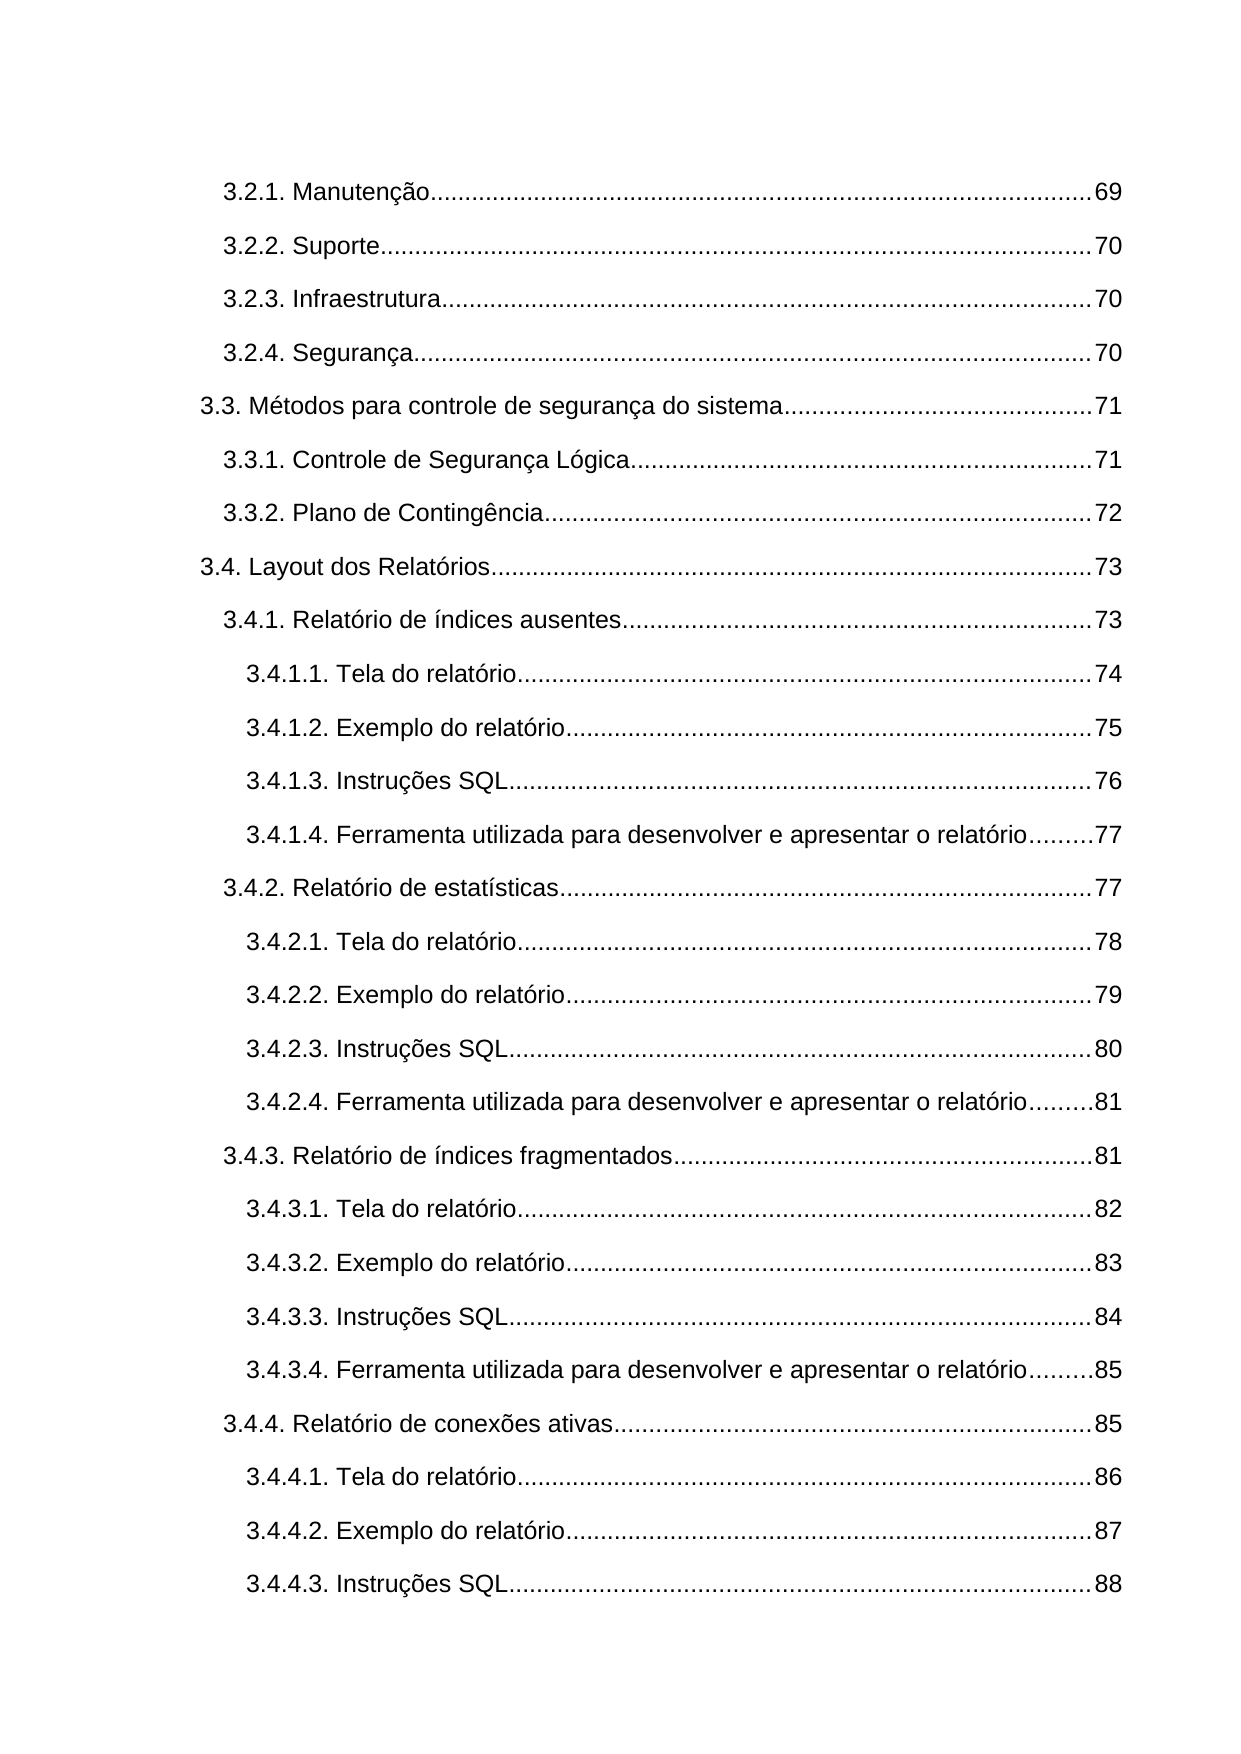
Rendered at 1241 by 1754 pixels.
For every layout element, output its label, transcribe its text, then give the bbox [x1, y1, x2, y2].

text 3.3.2. Plano de Contingência 72 [223, 498, 1122, 527]
text 3.4.1.1. Tela do relatório 74 [246, 659, 1122, 688]
text 3.2.4. Segurança 70 [223, 338, 1122, 366]
text 3.4.3.2. Exemplo do relatório 83 [246, 1248, 1122, 1277]
text 3.4.2.2. Exemplo do relatório 79 [246, 980, 1122, 1009]
text 3.4.4. Relatório de conexões ativas 85 [223, 1408, 1122, 1437]
text 3.4.3.4. Ferramenta utilizada para desenvolver e apresentar o relatório 85 [246, 1355, 1122, 1384]
text 3.4.1.3. Instruções SQL 76 [246, 766, 1122, 795]
text 3.4.4.3. Instruções SQL 88 [246, 1569, 1122, 1598]
text 3.2.2. Suporte 70 [223, 231, 1122, 259]
text 3.4.3.3. Instruções SQL 84 [246, 1301, 1122, 1330]
text 3.4.2.1. Tela do relatório 78 [246, 927, 1122, 955]
text 3.4.2.3. Instruções SQL 80 [246, 1034, 1122, 1062]
text 3.2.3. Infraestrutura 70 [223, 284, 1122, 313]
text 3.4.3.1. Tela do relatório 82 [246, 1194, 1122, 1223]
text 3.4. Layout dos Relatórios 73 [200, 552, 1122, 581]
text 3.4.1. Relatório de índices ausentes 73 [223, 605, 1122, 634]
text 3.4.1.2. Exemplo do relatório 75 [246, 712, 1122, 741]
text 3.4.3. Relatório de índices fragmentados 81 [223, 1141, 1122, 1169]
text 3.4.4.2. Exemplo do relatório 87 [246, 1516, 1122, 1544]
text 3.4.4.1. Tela do relatório 86 [246, 1462, 1122, 1491]
text 3.4.1.4. Ferramenta utilizada para desenvolver e apresentar o relatório 77 [246, 819, 1122, 848]
text 3.4.2. Relatório de estatísticas 77 [223, 873, 1122, 902]
text 3.3. Métodos para controle de segurança do sistema 71 [200, 391, 1122, 420]
text 3.4.2.4. Ferramenta utilizada para desenvolver e apresentar o relatório 81 [246, 1087, 1122, 1116]
text 3.3.1. Controle de Segurança Lógica 71 [223, 445, 1122, 473]
text 3.2.1. Manutenção 69 [223, 177, 1122, 206]
